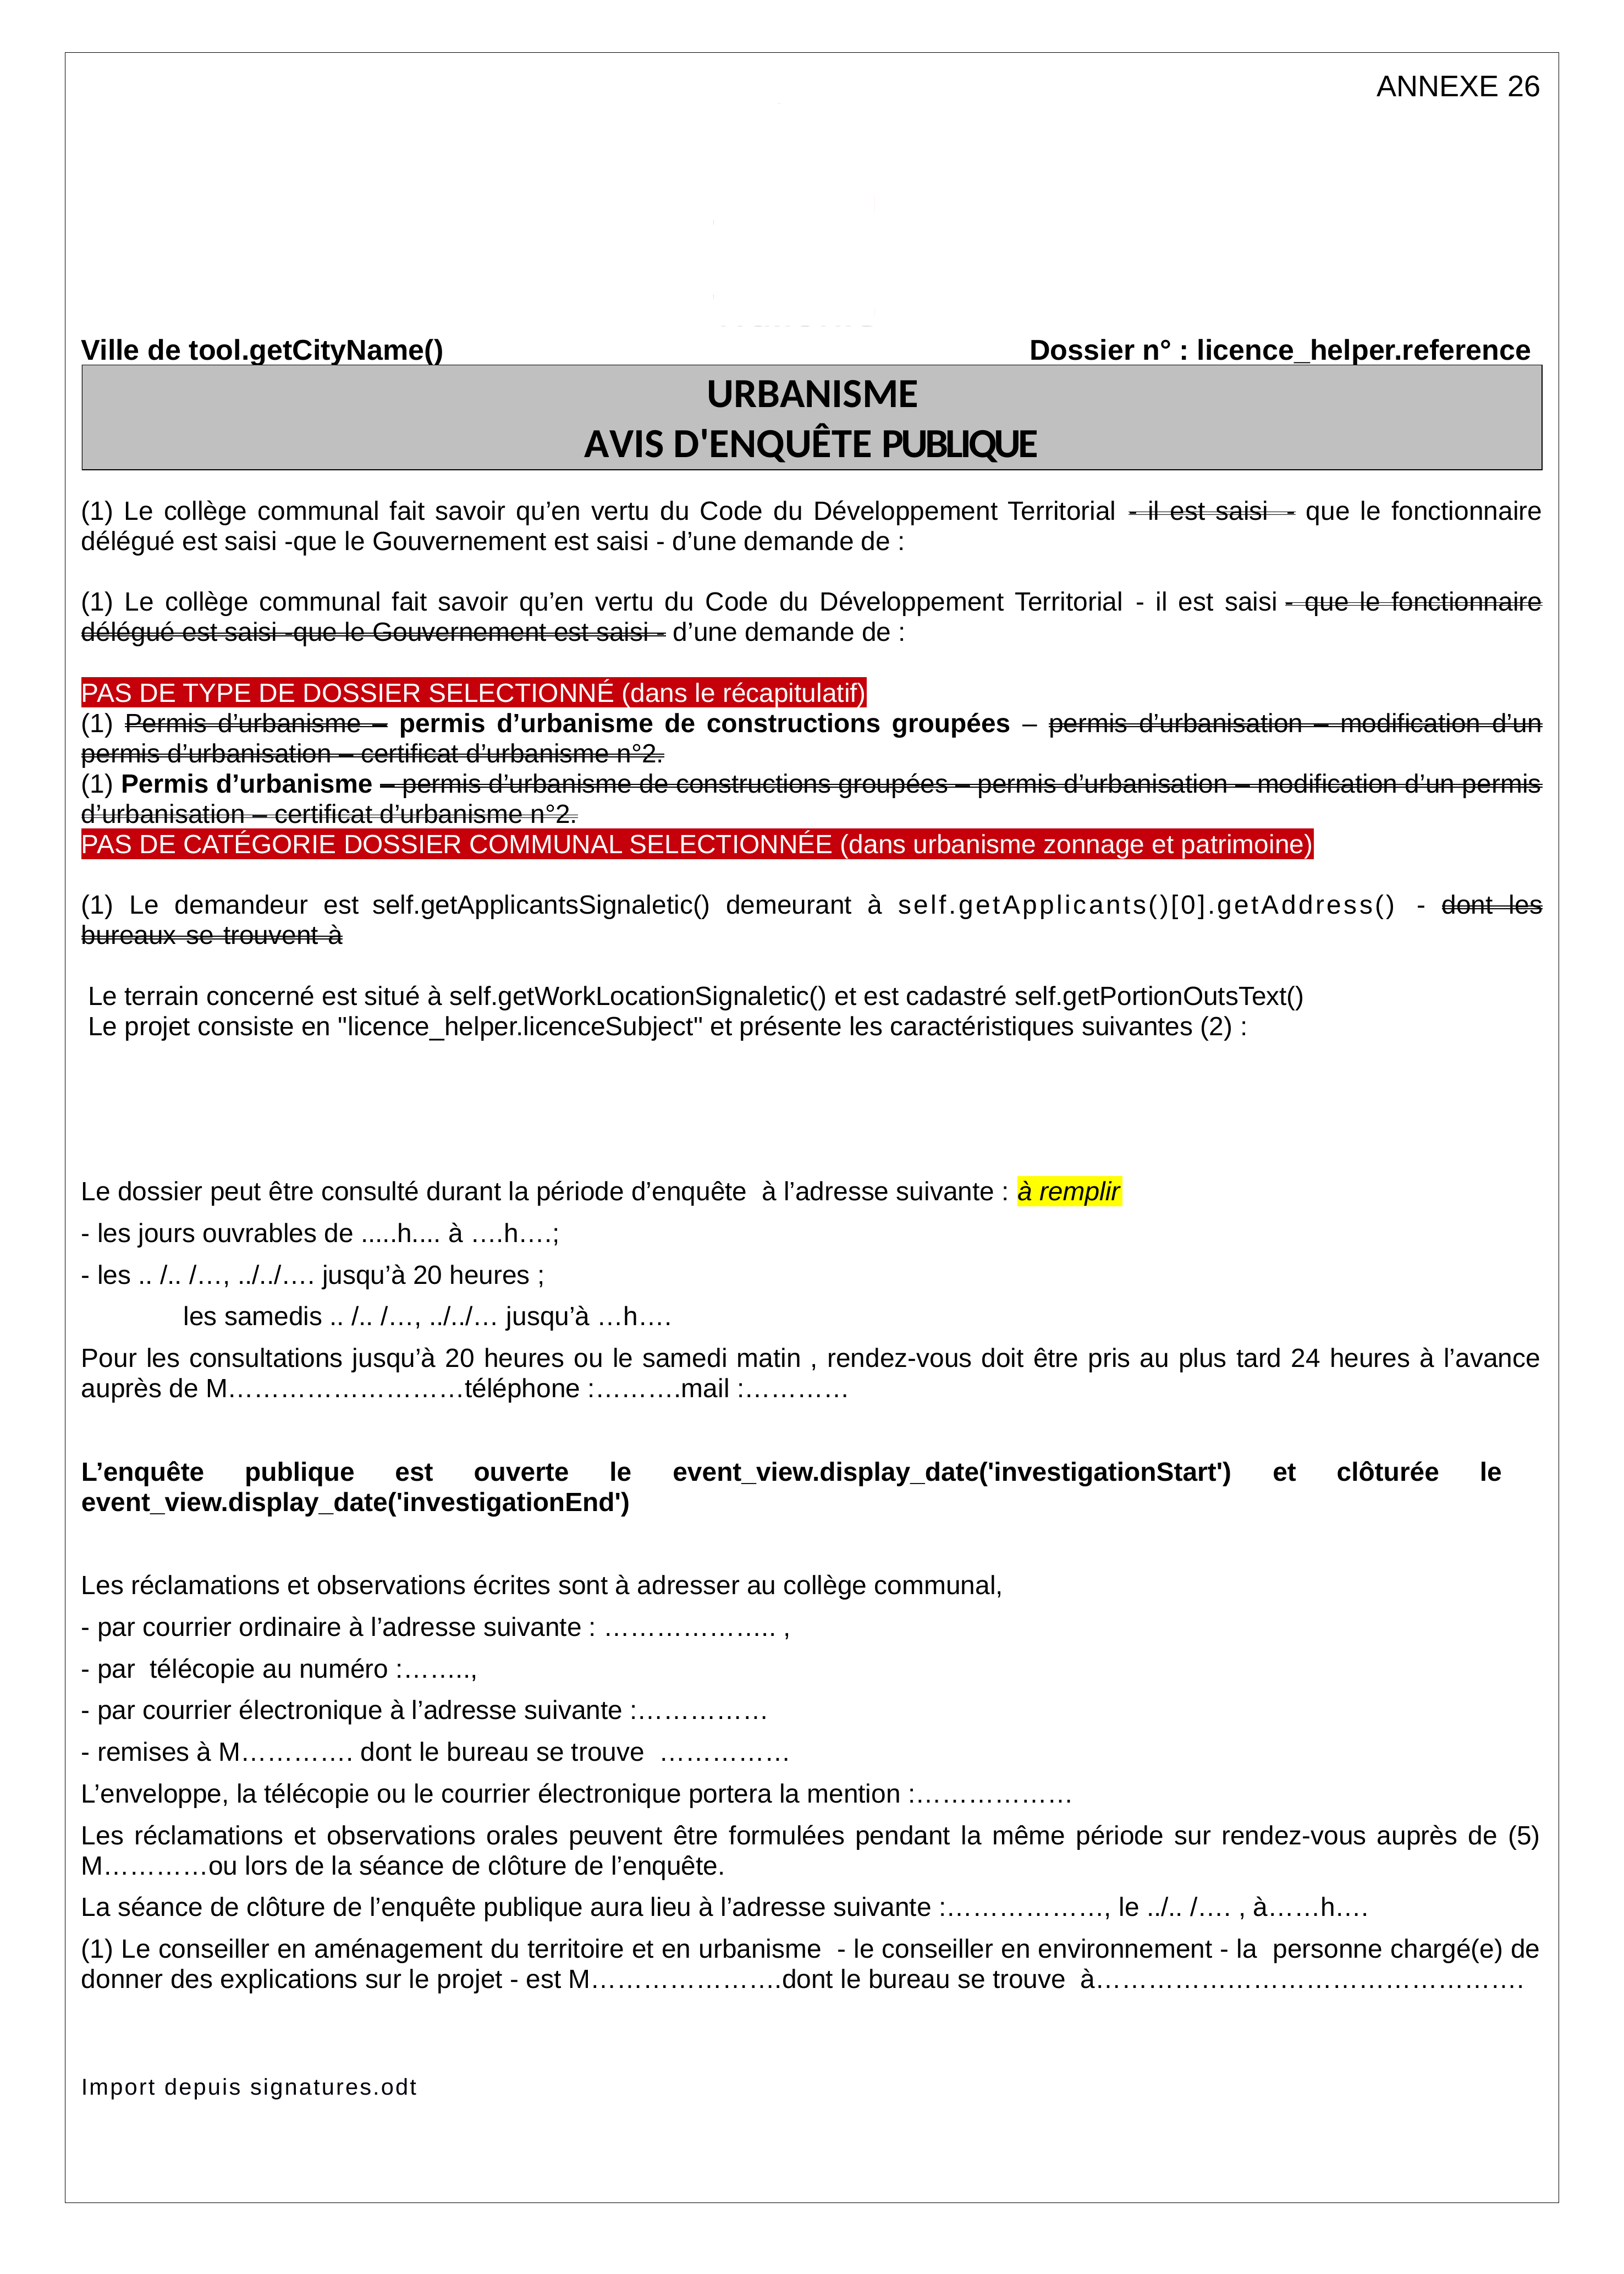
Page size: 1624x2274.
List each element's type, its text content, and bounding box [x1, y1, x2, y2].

text (1) Le collège communal fait savoir qu’en vertu du Code du Développement Territorial - il est saisi - que le fonctionnaire délégué est saisi -que le Gouvernement est saisi - d’une demande de : [81, 495, 1543, 556]
text (1) Le demandeur est self.getApplicantsSignaletic() demeurant à self.getApplicants()[0].getAddress() - dont les bureaux se trouvent à [81, 889, 1543, 950]
text Le terrain concerné est situé à self.getWorkLocationSignaletic() et est cadastré self.getPortionOutsText() [88, 980, 1538, 1010]
text - par courrier ordinaire à l’adresse suivante : ……………….. , [81, 1611, 1543, 1641]
list PAS DE TYPE DE DOSSIER SELECTIONNÉ (dans le récapitulatif) [81, 677, 1543, 707]
text Ville de tool.getCityName() Dossier n° : licence_helper.reference [81, 333, 1543, 365]
text Les réclamations et observations écrites sont à adresser au collège communal, [81, 1570, 1543, 1600]
text les samedis .. /.. /…, ../../… jusqu’à …h…. [81, 1301, 1543, 1331]
text - par courrier électronique à l’adresse suivante :…………… [81, 1695, 1543, 1725]
text Les réclamations et observations orales peuvent être formulées pendant la même période sur rendez-vous auprès de (5) M…………ou lors de la séance de clôture de l’enquête. [81, 1820, 1543, 1880]
text ANNEXE 26 [81, 68, 1540, 102]
text (1) Le collège communal fait savoir qu’en vertu du Code du Développement Territorial - il est saisi - que le fonctionnaire délégué est saisi -que le Gouvernement est saisi - d’une demande de : [81, 586, 1543, 647]
list (1) Permis d’urbanisme – permis d’urbanisme de constructions groupées – permis d’urbanisation – modification d’un permis d’urbanisation – certificat d’urbanisme n°2. [81, 768, 1543, 828]
text AVIS D'ENQUÊTE PUBLIQUE [214, 418, 1411, 468]
text (1) Le conseiller en aménagement du territoire et en urbanisme - le conseiller en environnement - la personne chargé(e) de donner des explications sur le projet - est M………………….dont le bureau se trouve à…………………………………………. [81, 1933, 1543, 1994]
text Le projet consiste en "licence_helper.licenceSubject" et présente les caractéristiques suivantes (2) : [88, 1010, 1538, 1041]
text Import depuis signatures.odt [81, 2073, 1543, 2100]
list PAS DE CATÉGORIE DOSSIER COMMUNAL SELECTIONNÉE (dans urbanisme zonnage et patrimoine) [81, 828, 1543, 859]
text - par télécopie au numéro :…….., [81, 1653, 1543, 1683]
text - les jours ouvrables de .....h.... à ….h….; [81, 1217, 1543, 1248]
text L’enquête publique est ouverte le event_view.display_date('investigationStart') et clôturée le event_view.display_date('investigationEnd') [81, 1456, 1543, 1517]
text L’enveloppe, la télécopie ou le courrier électronique portera la mention :……………… [81, 1778, 1543, 1808]
text La séance de clôture de l’enquête publique aura lieu à l’adresse suivante :………………, le ../.. /…. , à……h…. [81, 1892, 1543, 1922]
text Pour les consultations jusqu’à 20 heures ou le samedi matin , rendez-vous doit être pris au plus tard 24 heures à l’avance auprès de M………………………téléphone :……….mail :………… [81, 1343, 1543, 1403]
text - remises à M…………. dont le bureau se trouve …………… [81, 1737, 1543, 1767]
text - les .. /.. /…, ../../…. jusqu’à 20 heures ; [81, 1259, 1543, 1289]
text Le dossier peut être consulté durant la période d’enquête à l’adresse suivante : à remplir [81, 1176, 1543, 1206]
list (1) Permis d’urbanisme – permis d’urbanisme de constructions groupées – permis d’urbanisation – modification d’un permis d’urbanisation – certificat d’urbanisme n°2. [81, 707, 1543, 768]
text URBANISME [291, 367, 1335, 418]
